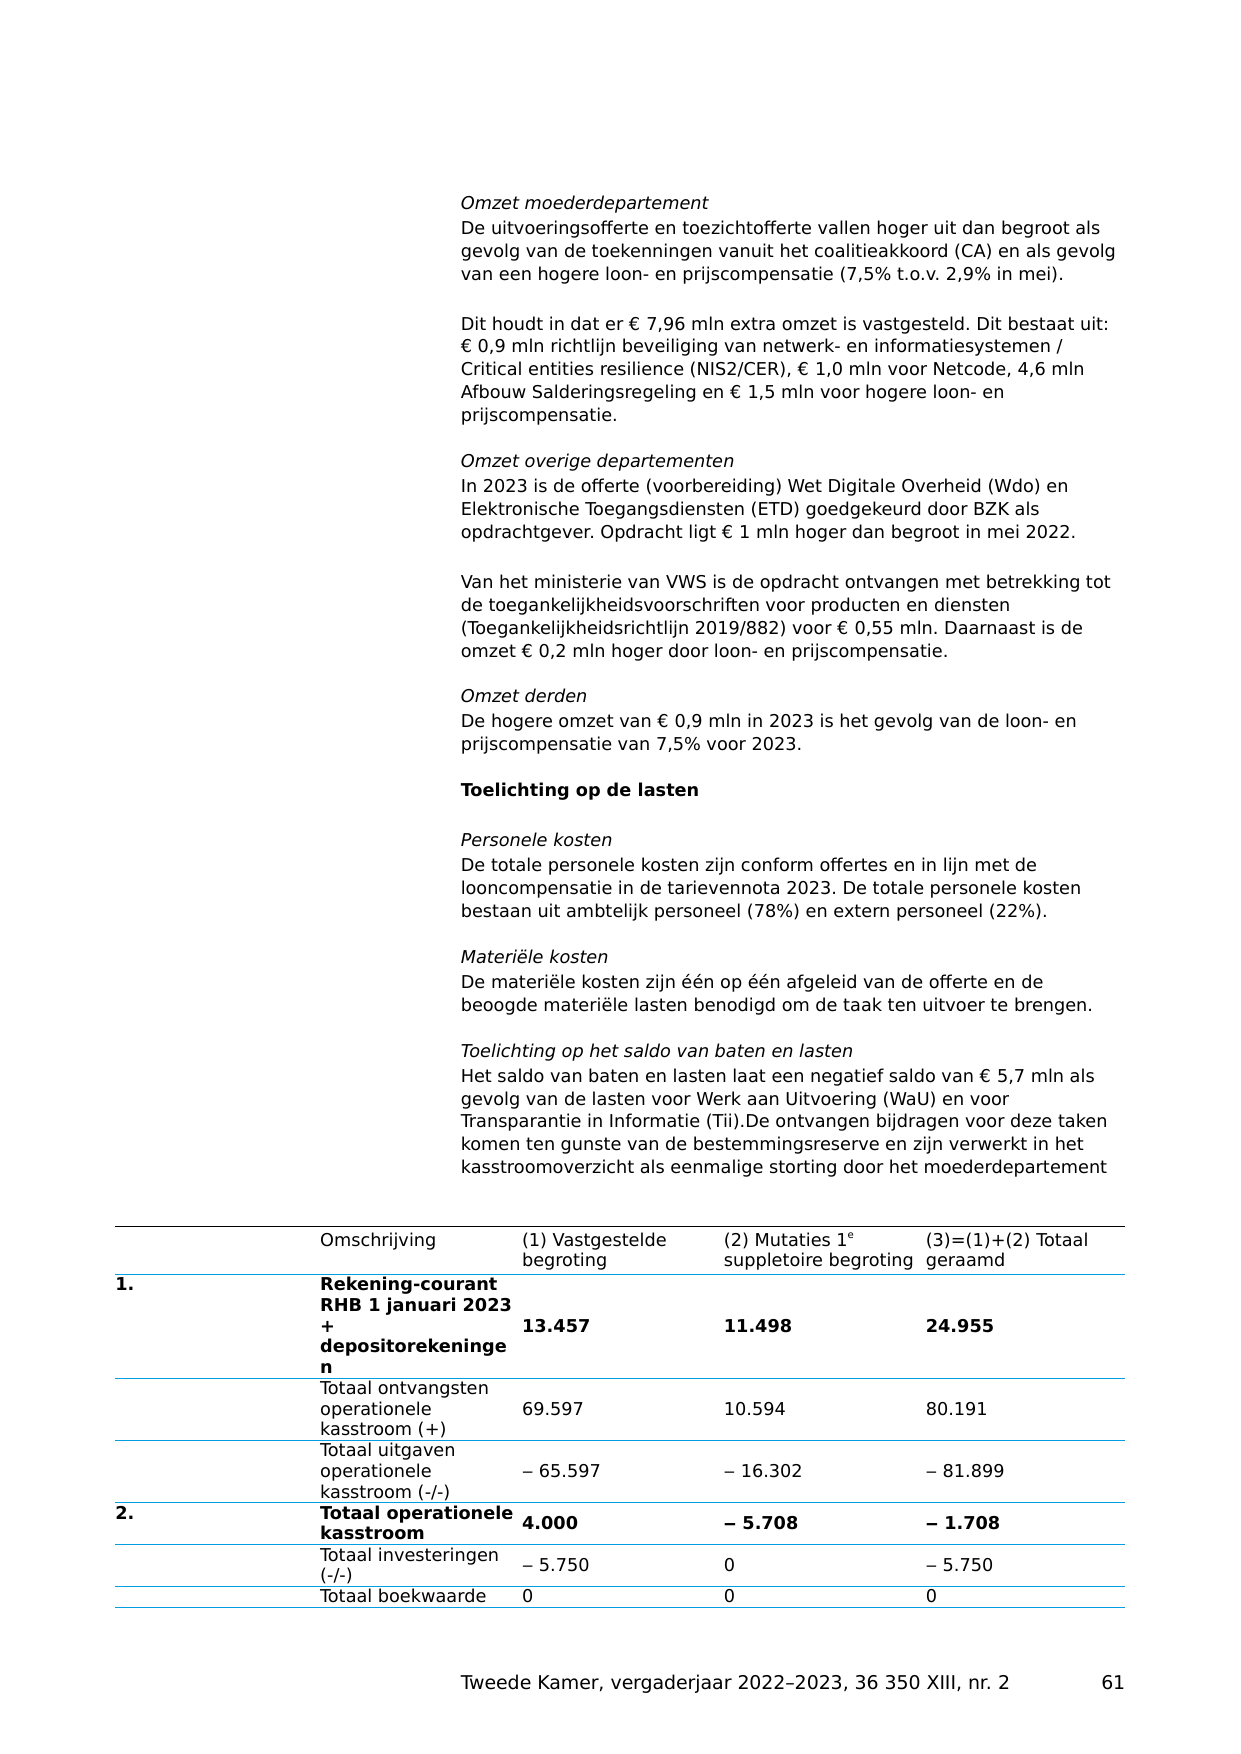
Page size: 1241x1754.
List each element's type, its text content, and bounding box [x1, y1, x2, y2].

table_cell 10.594 [721, 1379, 923, 1440]
text Toelichting op het saldo van baten en lasten [461, 1039, 1125, 1062]
table_cell [115, 1441, 317, 1502]
text Omzet derden [461, 684, 1125, 707]
table_cell 24.955 [923, 1275, 1125, 1377]
text Personele kosten [461, 828, 1125, 851]
table_cell 0 [721, 1545, 923, 1586]
table_cell ‒ 81.899 [923, 1441, 1125, 1502]
text Het saldo van baten en lasten laat een negatief saldo van € 5,7 mln als gevolg van de lasten voor Werk aan Uitvoering (WaU) en voor Transparantie in Informatie (Tii).De ontvangen bijdragen voor deze taken komen ten gunste van de bestemmingsreserve en zijn verwerkt in het kasstroomoverzicht als eenmalige storting door het moederdepartement [461, 1064, 1125, 1178]
table_cell 69.597 [519, 1379, 721, 1440]
text Omzet moederdepartement [461, 191, 1125, 214]
text Materiële kosten [461, 945, 1125, 968]
text De totale personele kosten zijn conform offertes en in lijn met de looncompensatie in de tarievennota 2023. De totale personele kosten bestaan uit ambtelijk personeel (78%) en extern personeel (22%). [461, 853, 1125, 922]
table_cell [115, 1587, 317, 1607]
table_cell Totaal investeringen (-/-) [317, 1545, 519, 1586]
table_cell (1) Vastgestelde begroting [519, 1227, 721, 1274]
text Van het ministerie van VWS is de opdracht ontvangen met betrekking tot de toegankelijkheidsvoorschriften voor producten en diensten (Toegankelijkheidsrichtlijn 2019/882) voor € 0,55 mln. Daarnaast is de omzet € 0,2 mln hoger door loon- en prijscompensatie. [461, 570, 1125, 662]
table_cell Totaal boekwaarde [317, 1587, 519, 1607]
text De materiële kosten zijn één op één afgeleid van de offerte en de beoogde materiële lasten benodigd om de taak ten uitvoer te brengen. [461, 970, 1125, 1016]
table_cell ‒ 1.708 [923, 1503, 1125, 1544]
table_cell ‒ 65.597 [519, 1441, 721, 1502]
table_cell 80.191 [923, 1379, 1125, 1440]
text In 2023 is de offerte (voorbereiding) Wet Digitale Overheid (Wdo) en Elektronische Toegangsdiensten (ETD) goedgekeurd door BZK als opdrachtgever. Opdracht ligt € 1 mln hoger dan begroot in mei 2022. [461, 474, 1125, 543]
table_cell 0 [721, 1587, 923, 1607]
table_cell ‒ 5.708 [721, 1503, 923, 1544]
text Toelichting op de lasten [461, 778, 1125, 801]
table_cell ‒ 5.750 [519, 1545, 721, 1586]
table_cell 4.000 [519, 1503, 721, 1544]
table_cell (2) Mutaties 1e suppletoire begroting [721, 1227, 923, 1274]
table_cell 0 [923, 1587, 1125, 1607]
table_cell [115, 1545, 317, 1586]
table_cell ‒ 16.302 [721, 1441, 923, 1502]
table_cell Omschrijving [317, 1227, 519, 1274]
table_cell Totaal uitgaven operationele kasstroom (-/-) [317, 1441, 519, 1502]
text Omzet overige departementen [461, 449, 1125, 472]
table_cell 1. [115, 1275, 317, 1377]
table_cell Totaal ontvangsten operationele kasstroom (+) [317, 1379, 519, 1440]
text Dit houdt in dat er € 7,96 mln extra omzet is vastgesteld. Dit bestaat uit: € 0,9 mln richtlijn beveiliging van netwerk- en informatiesystemen / Critical entities resilience (NIS2/CER), € 1,0 mln voor Netcode, 4,6 mln Afbouw Salderingsregeling en € 1,5 mln voor hogere loon- en prijscompensatie. [461, 312, 1125, 426]
text De uitvoeringsofferte en toezichtofferte vallen hoger uit dan begroot als gevolg van de toekenningen vanuit het coalitieakkoord (CA) en als gevolg van een hogere loon- en prijscompensatie (7,5% t.o.v. 2,9% in mei). [461, 216, 1125, 284]
table_cell 0 [519, 1587, 721, 1607]
table_cell 11.498 [721, 1275, 923, 1377]
table_cell (3)=(1)+(2) Totaal geraamd [923, 1227, 1125, 1274]
table_cell [115, 1379, 317, 1440]
text De hogere omzet van € 0,9 mln in 2023 is het gevolg van de loon- en prijscompensatie van 7,5% voor 2023. [461, 709, 1125, 755]
table_cell Rekening-courant RHB 1 januari 2023 + depositorekeningen [317, 1275, 519, 1377]
table_cell 2. [115, 1503, 317, 1544]
table_cell [115, 1227, 317, 1274]
table_cell ‒ 5.750 [923, 1545, 1125, 1586]
table_cell Totaal operationele kasstroom [317, 1503, 519, 1544]
table_cell 13.457 [519, 1275, 721, 1377]
table_header Tabel 32 Kasstroomoverzicht (bedragen x € 1.000) [115, 1201, 1125, 1226]
